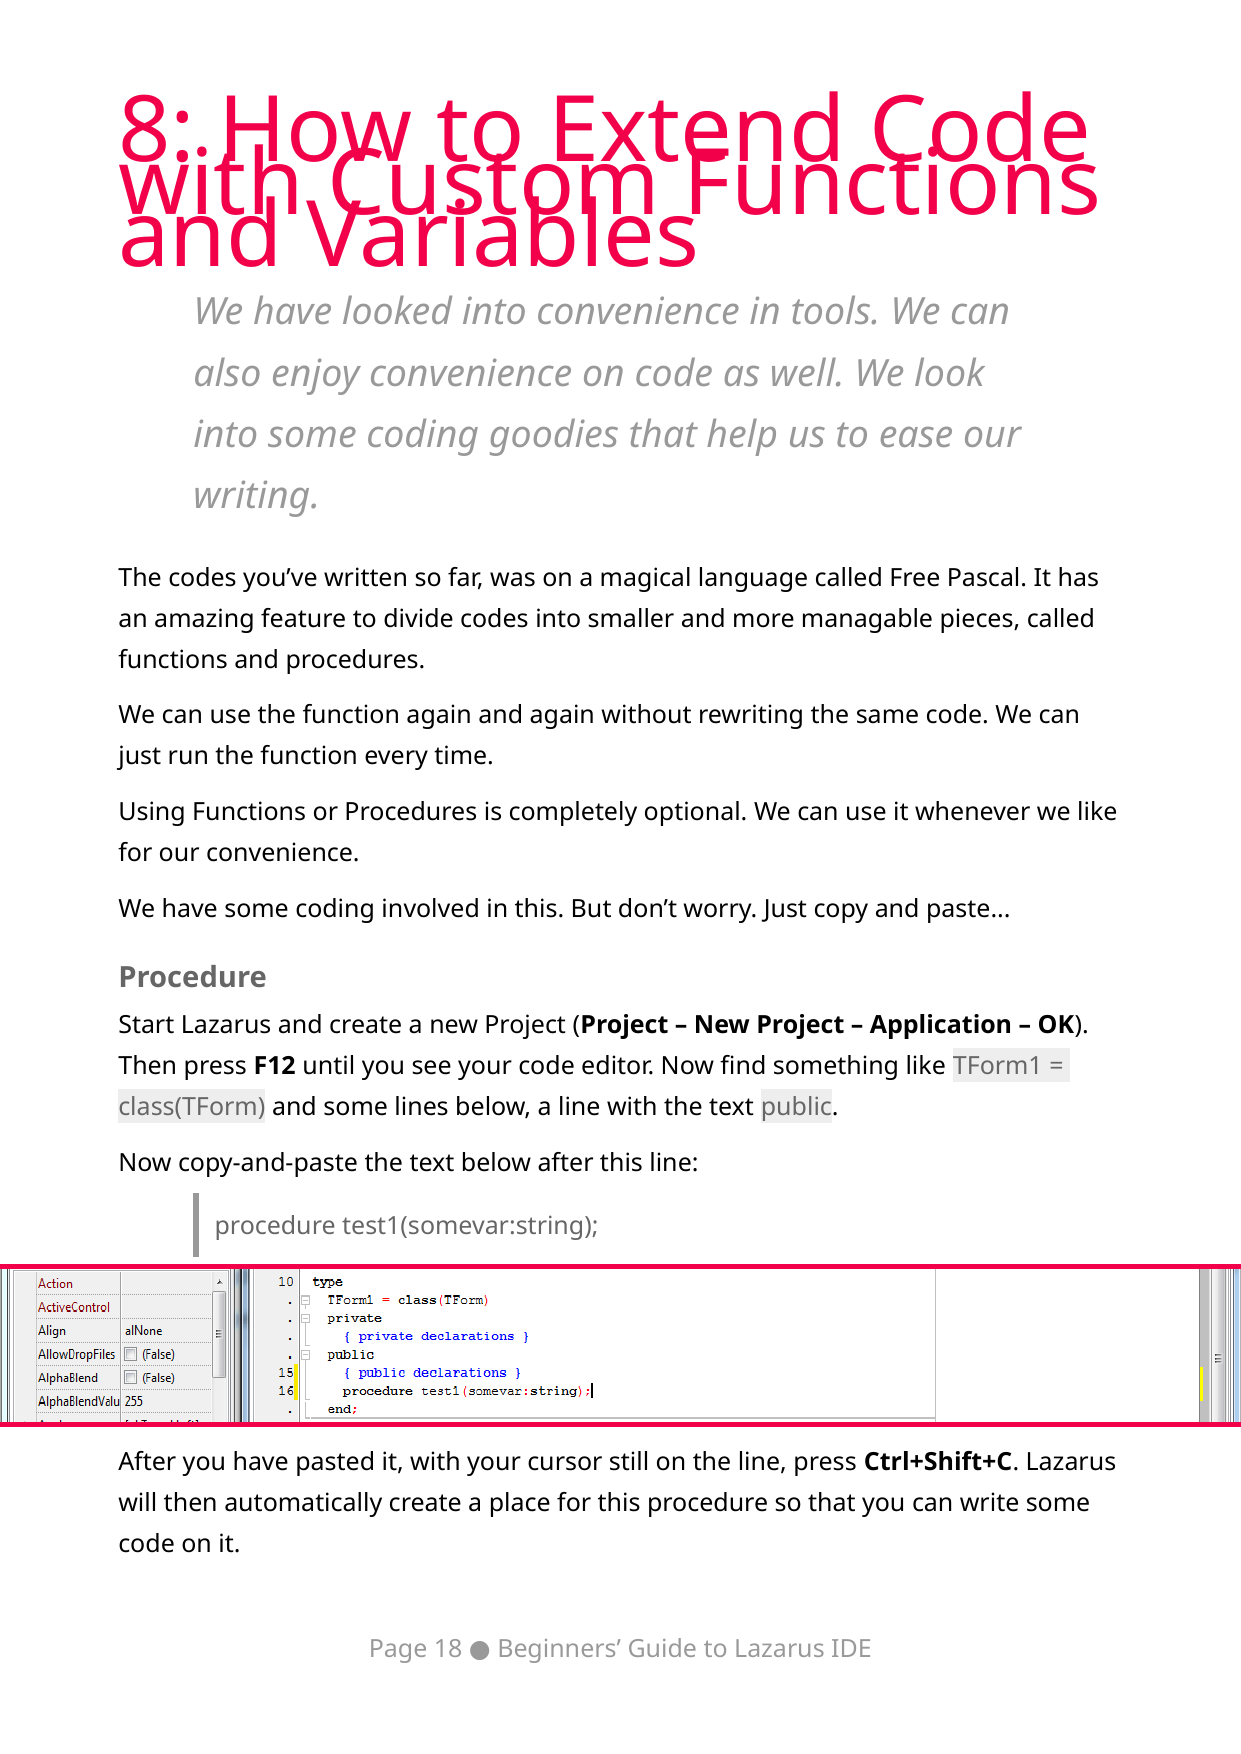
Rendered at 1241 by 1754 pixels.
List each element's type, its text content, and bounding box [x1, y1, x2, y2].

text We can use the function again and again without rewriting the same code. We can just run the function every time. [118, 697, 1122, 772]
text Now copy-and-paste the text below after this line: [118, 1144, 1122, 1178]
subtitle 8: How to Extend Code with Custom Functions and Variables [118, 119, 1122, 277]
picture [0, 1269, 1241, 1422]
text Start Lazarus and create a new Project (Project – New Project – Application – OK). Then press F12 until you see your code editor. Now find something like TForm1 = class(TForm) and some lines below, a line with the text public. [118, 1007, 1122, 1123]
text The codes you’ve written so far, was on a magical language called Free Pascal. It has an amazing feature to divide codes into smaller and more managable pieces, called functions and procedures. [118, 559, 1122, 675]
text procedure test1(somevar:string); [199, 1193, 1047, 1257]
text After you have pasted it, with your cursor still on the line, press Ctrl+Shift+C. Lazarus will then automatically create a place for this procedure so that you can write some code on it. [118, 1427, 1122, 1559]
subtitle Procedure [118, 957, 1122, 996]
text We have looked into convenience in tools. We can also enjoy convenience on code as well. We look into some coding goodies that help us to ease our writing. [193, 284, 1057, 519]
text We have some coding involved in this. But don’t worry. Just copy and paste... [118, 890, 1122, 924]
text Using Functions or Procedures is completely optional. We can use it whenever we like for our convenience. [118, 794, 1122, 869]
